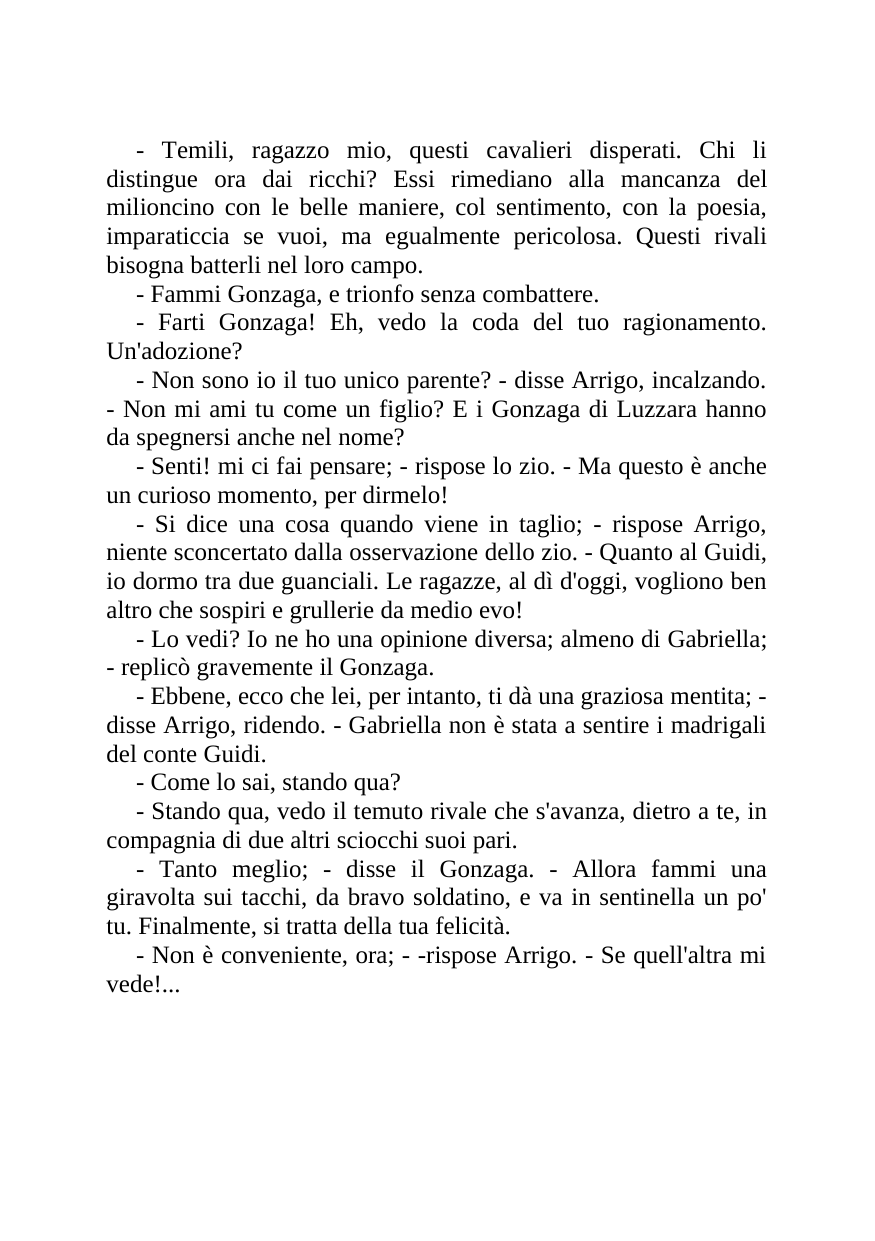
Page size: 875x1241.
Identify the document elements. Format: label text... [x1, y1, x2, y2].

text - Senti! mi ci fai pensare; - rispose lo zio. - Ma questo è anche un curioso momento, per dirmelo! [106, 451, 768, 509]
text - Lo vedi? Io ne ho una opinione diversa; almeno di Gabriella; - replicò gravemente il Gonzaga. [106, 624, 768, 681]
text - Tanto meglio; - disse il Gonzaga. - Allora fammi una giravolta sui tacchi, da bravo soldatino, e va in sentinella un po' tu. Finalmente, si tratta della tua felicità. [106, 854, 768, 940]
text - Fammi Gonzaga, e trionfo senza combattere. [106, 279, 768, 307]
text - Farti Gonzaga! Eh, vedo la coda del tuo ragionamento. Un'adozione? [106, 307, 768, 365]
text - Si dice una cosa quando viene in taglio; - rispose Arrigo, niente sconcertato dalla osservazione dello zio. - Quanto al Guidi, io dormo tra due guanciali. Le ragazze, al dì d'oggi, vogliono ben altro che sospiri e grullerie da medio evo! [106, 509, 768, 624]
text - Non è conveniente, ora; - -rispose Arrigo. - Se quell'altra mi vede!... [106, 940, 768, 997]
text - Temili, ragazzo mio, questi cavalieri disperati. Chi li distingue ora dai ricchi? Essi rimediano alla mancanza del milioncino con le belle maniere, col sentimento, con la poesia, imparaticcia se vuoi, ma egualmente pericolosa. Questi rivali bisogna batterli nel loro campo. [106, 135, 768, 279]
text - Ebbene, ecco che lei, per intanto, ti dà una graziosa mentita; - disse Arrigo, ridendo. - Gabriella non è stata a sentire i madrigali del conte Guidi. [106, 681, 768, 767]
text - Non sono io il tuo unico parente? - disse Arrigo, incalzando. - Non mi ami tu come un figlio? E i Gonzaga di Luzzara hanno da spegnersi anche nel nome? [106, 365, 768, 451]
text - Stando qua, vedo il temuto rivale che s'avanza, dietro a te, in compagnia di due altri sciocchi suoi pari. [106, 796, 768, 854]
text - Come lo sai, stando qua? [106, 767, 768, 796]
